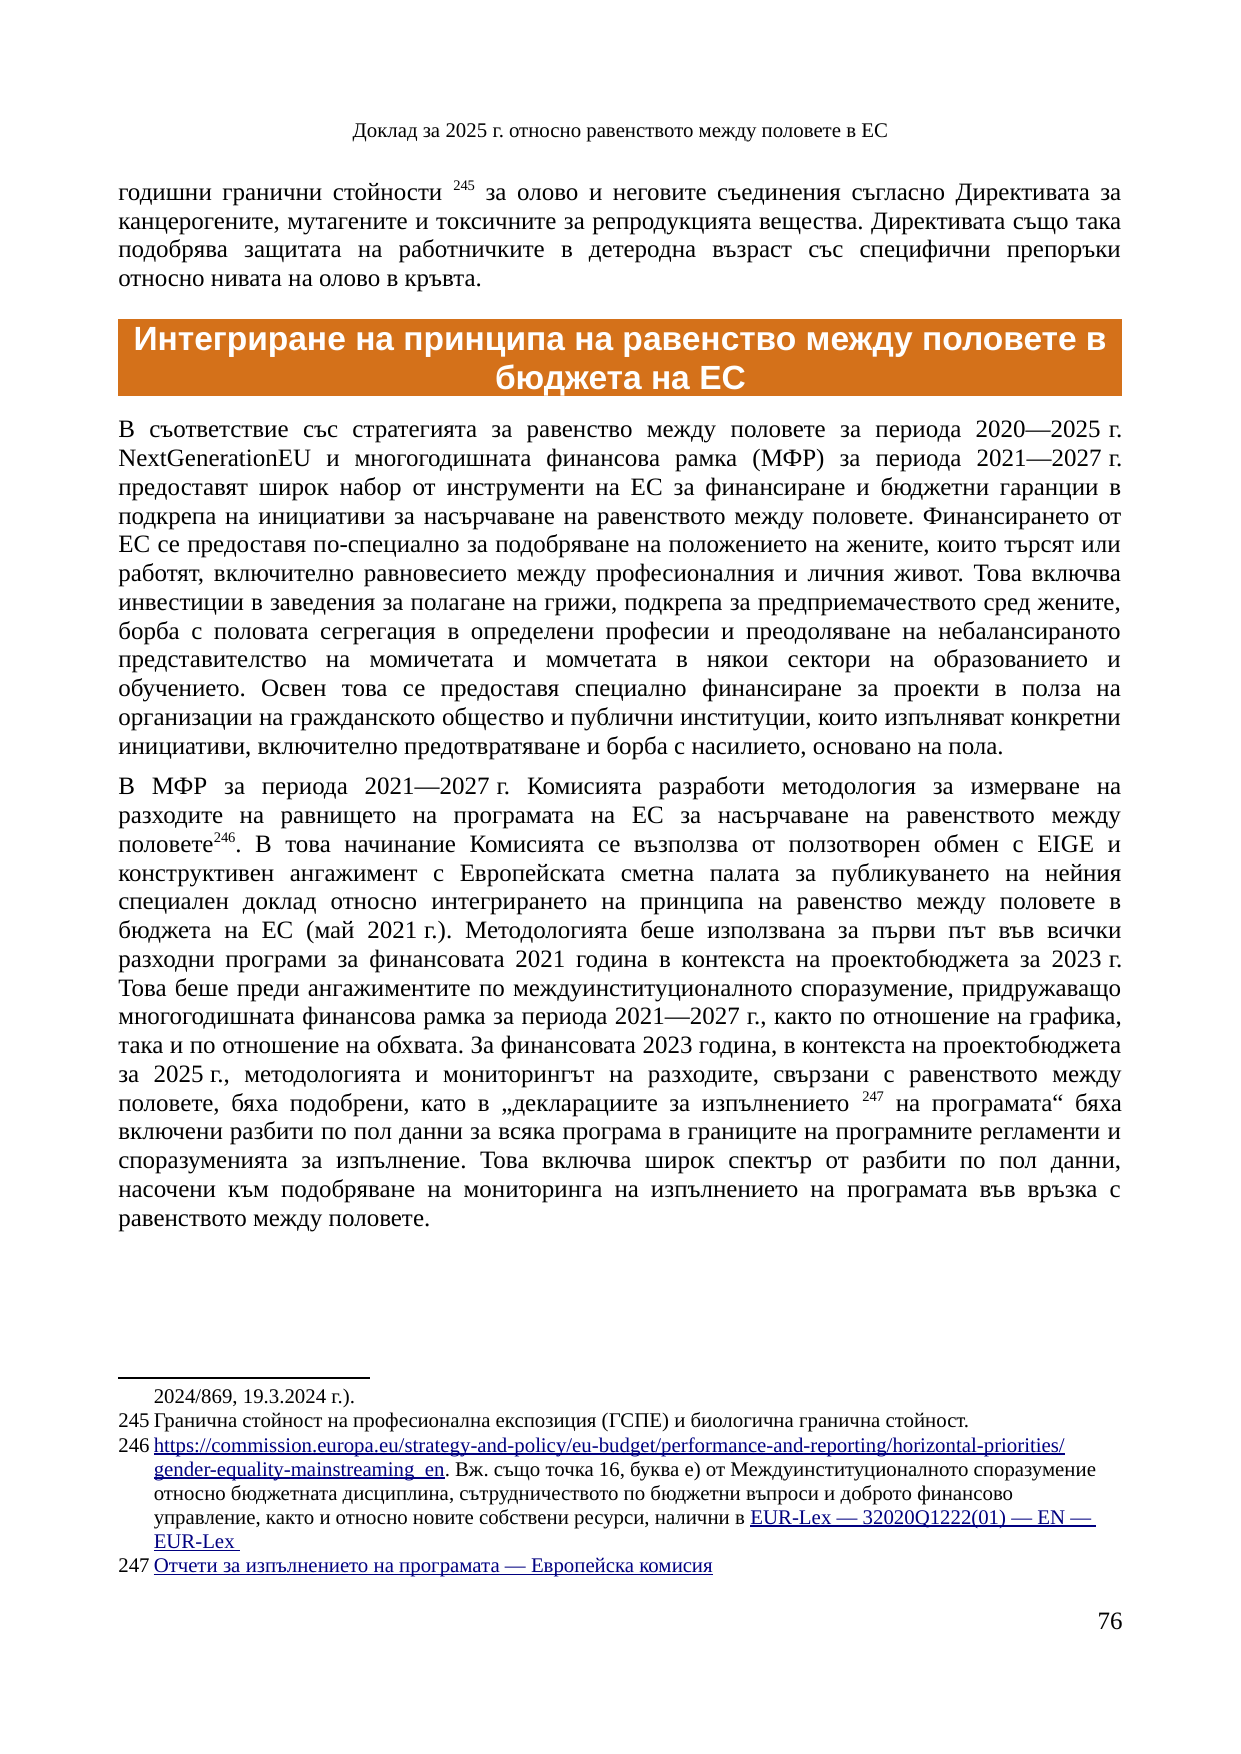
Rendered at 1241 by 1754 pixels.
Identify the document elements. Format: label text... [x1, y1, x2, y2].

subtitle Интегриране на принципа на равенство между половете в бюджета на ЕС [118, 319, 1122, 396]
text Гранична стойност на професионална експозиция (ГСПЕ) и биологична гранична стойност. [118, 1408, 1122, 1432]
text Отчети за изпълнението на програмата — Европейска комисия [118, 1553, 1122, 1577]
text годишни гранични стойности за олово и неговите съединения съгласно Директивата за канцерогените, мутагените и токсичните за репродукцията вещества. Директивата също така подобрява защитата на работничките в детеродна възраст със специфични препоръки относно нивата на олово в кръвта. [118, 177, 1122, 292]
text В МФР за периода 2021—2027 г. Комисията разработи методология за измерване на разходите на равнището на програмата на ЕС за насърчаване на равенството между половете. В това начинание Комисията се възползва от ползотворен обмен с EIGE и конструктивен ангажимент с Европейската сметна палата за публикуването на нейния специален доклад относно интегрирането на принципа на равенство между половете в бюджета на ЕС (май 2021 г.). Методологията беше използвана за първи път във всички разходни програми за финансовата 2021 година в контекста на проектобюджета за 2023 г. Това беше преди ангажиментите по междуинституционалното споразумение, придружаващо многогодишната финансова рамка за периода 2021—2027 г., както по отношение на графика, така и по отношение на обхвата. За финансовата 2023 година, в контекста на проектобюджета за 2025 г., методологията и мониторингът на разходите, свързани с равенството между половете, бяха подобрени, като в „декларациите за изпълнението на програмата“ бяха включени разбити по пол данни за всяка програма в границите на програмните регламенти и споразуменията за изпълнение. Това включва широк спектър от разбити по пол данни, насочени към подобряване на мониторинга на изпълнението на програмата във връзка с равенството между половете. [118, 771, 1122, 1231]
text 2024/869, 19.3.2024 г.). [118, 1384, 1122, 1408]
text https://commission.europa.eu/strategy-and-policy/eu-budget/performance-and-reporting/horizontal-priorities/gender-equality-mainstreaming_en. Вж. също точка 16, буква е) от Междуинституционалното споразумение относно бюджетната дисциплина, сътрудничеството по бюджетни въпроси и доброто финансово управление, както и относно новите собствени ресурси, налични в EUR-Lex — 32020Q1222(01) — EN — EUR-Lex [118, 1432, 1122, 1553]
text В съответствие със стратегията за равенство между половете за периода 2020—2025 г. NextGenerationEU и многогодишната финансова рамка (МФР) за периода 2021—2027 г. предоставят широк набор от инструменти на ЕС за финансиране и бюджетни гаранции в подкрепа на инициативи за насърчаване на равенството между половете. Финансирането от ЕС се предоставя по-специално за подобряване на положението на жените, които търсят или работят, включително равновесието между професионалния и личния живот. Това включва инвестиции в заведения за полагане на грижи, подкрепа за предприемачеството сред жените, борба с половата сегрегация в определени професии и преодоляване на небалансираното представителство на момичетата и момчетата в някои сектори на образованието и обучението. Освен това се предоставя специално финансиране за проекти в полза на организации на гражданското общество и публични институции, които изпълняват конкретни инициативи, включително предотвратяване и борба с насилието, основано на пола. [118, 414, 1122, 759]
